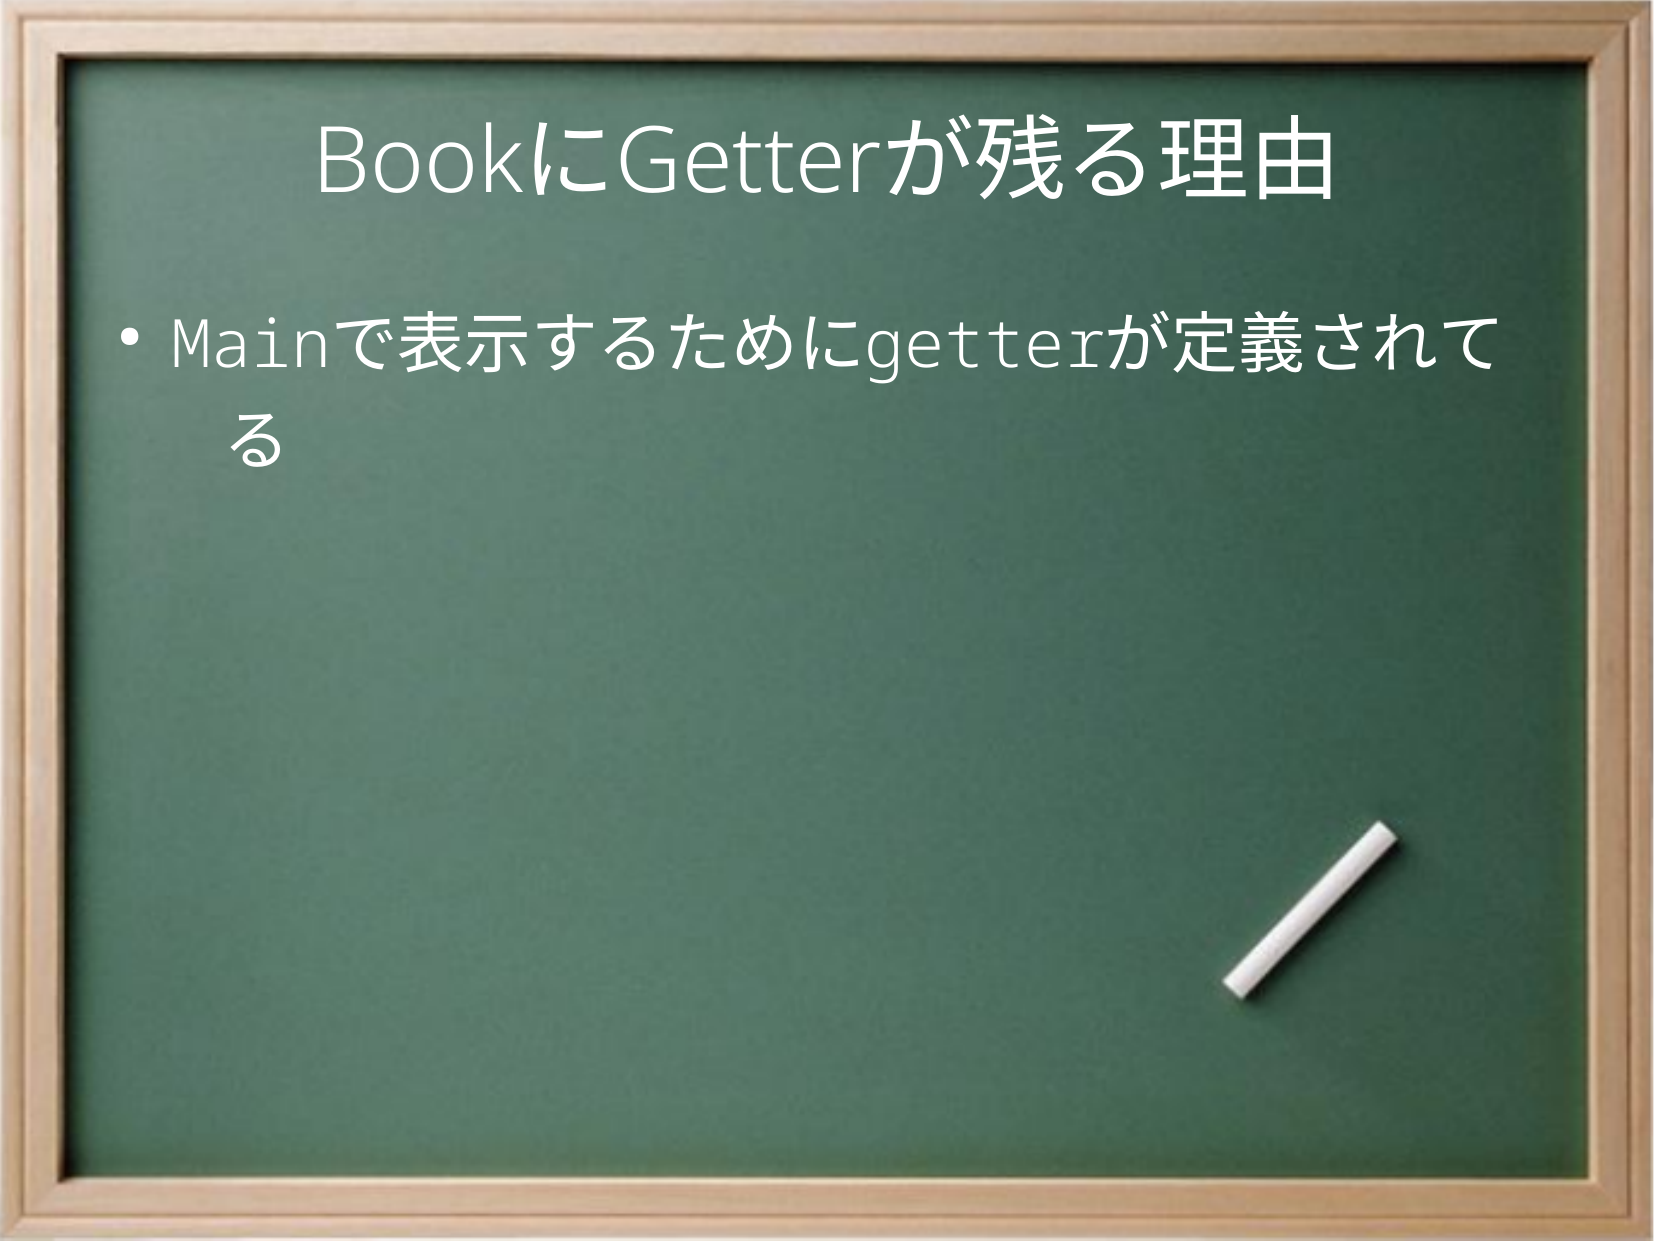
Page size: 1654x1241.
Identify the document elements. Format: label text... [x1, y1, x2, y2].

list Mainで表示するためにgetterが定義されてる [82, 290, 1571, 1094]
title BookにGetterが残る理由 [82, 56, 1571, 250]
picture [0, 0, 1654, 1241]
